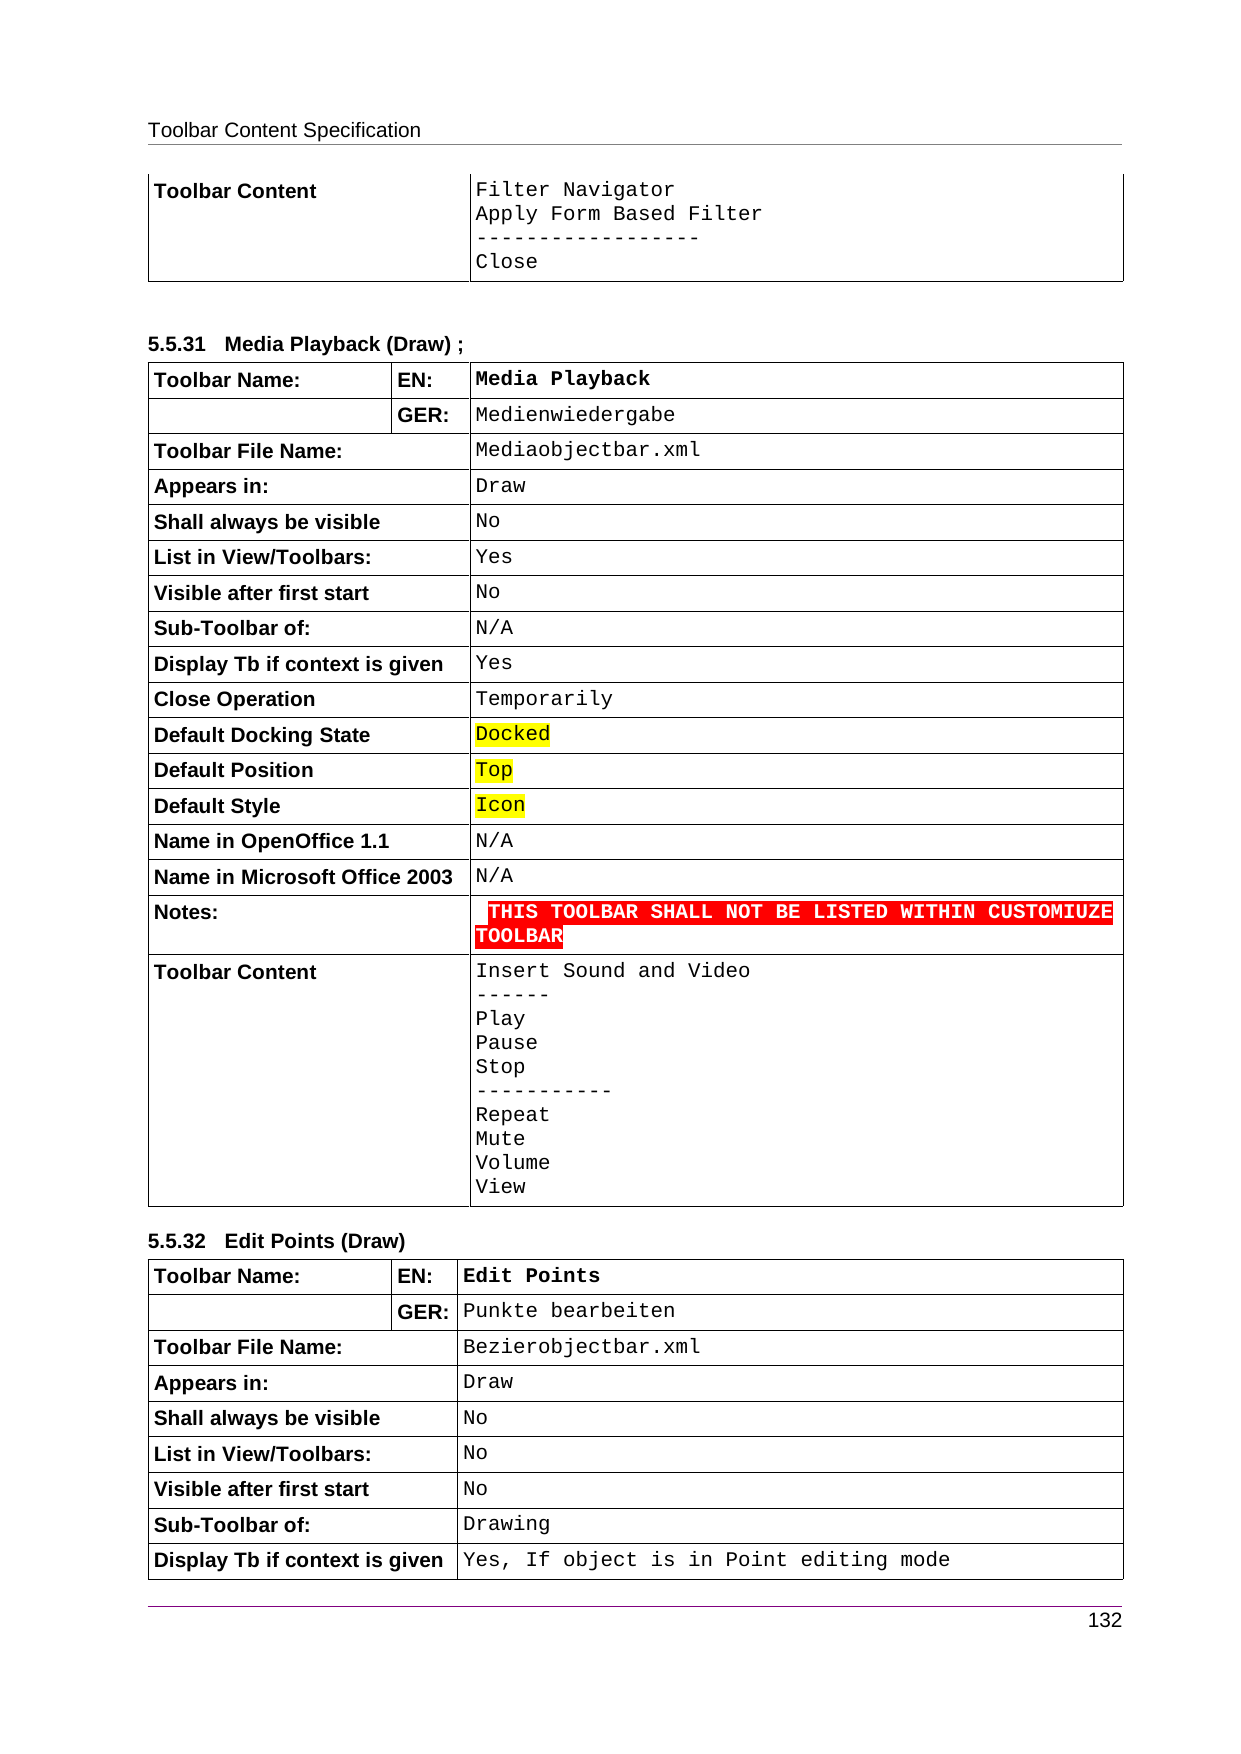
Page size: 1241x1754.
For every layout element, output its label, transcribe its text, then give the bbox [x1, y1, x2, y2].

table_cell Drawing [458, 1509, 1123, 1543]
subtitle Edit Points (Draw) [148, 1229, 1122, 1253]
table_cell Insert Sound and Video ------ Play Pause Stop ----------- Repeat Mute Volume View [471, 955, 1123, 1206]
table_cell N/A [471, 612, 1123, 646]
table_cell N/A [471, 860, 1123, 895]
table_header EN: [392, 363, 469, 398]
table_cell No [458, 1402, 1123, 1436]
table_cell Draw [471, 470, 1123, 504]
table_cell Yes, If object is in Point editing mode [458, 1544, 1123, 1579]
table_cell Yes [471, 541, 1123, 575]
table_cell Toolbar Content [149, 955, 469, 1206]
table_cell Display Tb if context is given [149, 647, 469, 682]
table_cell Mediaobjectbar.xml [471, 434, 1123, 469]
table_cell Appears in: [149, 470, 469, 504]
table_cell Icon [471, 789, 1123, 824]
table_cell No [471, 576, 1123, 611]
table_cell Default Docking State [149, 718, 469, 753]
table_cell Close Operation [149, 683, 469, 717]
table_header Toolbar Name: [149, 1260, 391, 1294]
table_header Media Playback [471, 363, 1123, 398]
table_cell Filter Navigator Apply Form Based Filter ------------------ Close [471, 174, 1123, 281]
table_cell Visible after first start [149, 576, 469, 611]
table_cell Appears in: [149, 1366, 457, 1401]
table_cell Toolbar File Name: [149, 434, 469, 469]
table_cell N/A [471, 825, 1123, 859]
table_cell Default Style [149, 789, 469, 824]
table_cell Docked [471, 718, 1123, 753]
table_cell Draw [458, 1366, 1123, 1401]
table_cell No [458, 1437, 1123, 1472]
table_cell Notes: [149, 896, 469, 954]
table_cell GER: [392, 399, 469, 433]
table_cell GER: [392, 1295, 457, 1330]
table_cell Name in OpenOffice 1.1 [149, 825, 469, 859]
subtitle Media Playback (Draw) ; [148, 333, 1122, 356]
table_cell List in View/Toolbars: [149, 1437, 457, 1472]
table_header Toolbar Name: [149, 363, 391, 398]
table_cell THIS TOOLBAR SHALL NOT BE LISTED WITHIN CUSTOMIUZE TOOLBAR [471, 896, 1123, 954]
table_cell No [471, 505, 1123, 540]
table_cell Default Position [149, 754, 469, 788]
table_header EN: [392, 1260, 457, 1294]
table_cell Top [471, 754, 1123, 788]
table_cell Visible after first start [149, 1473, 457, 1508]
table_cell Sub-Toolbar of: [149, 1509, 457, 1543]
table_cell Display Tb if context is given [149, 1544, 457, 1579]
table_cell No [458, 1473, 1123, 1508]
table_cell Shall always be visible [149, 505, 469, 540]
table_cell List in View/Toolbars: [149, 541, 469, 575]
table_header Edit Points [458, 1260, 1123, 1294]
table_cell Yes [471, 647, 1123, 682]
table_cell [149, 1295, 391, 1330]
table_cell Toolbar File Name: [149, 1331, 457, 1365]
table_cell Name in Microsoft Office 2003 [149, 860, 469, 895]
table_cell Bezierobjectbar.xml [458, 1331, 1123, 1365]
table_cell [149, 399, 391, 433]
table_cell Shall always be visible [149, 1402, 457, 1436]
table_cell Medienwiedergabe [471, 399, 1123, 433]
table_cell Sub-Toolbar of: [149, 612, 469, 646]
table_cell Toolbar Content [149, 174, 469, 281]
table_cell Temporarily [471, 683, 1123, 717]
table_cell Punkte bearbeiten [458, 1295, 1123, 1330]
